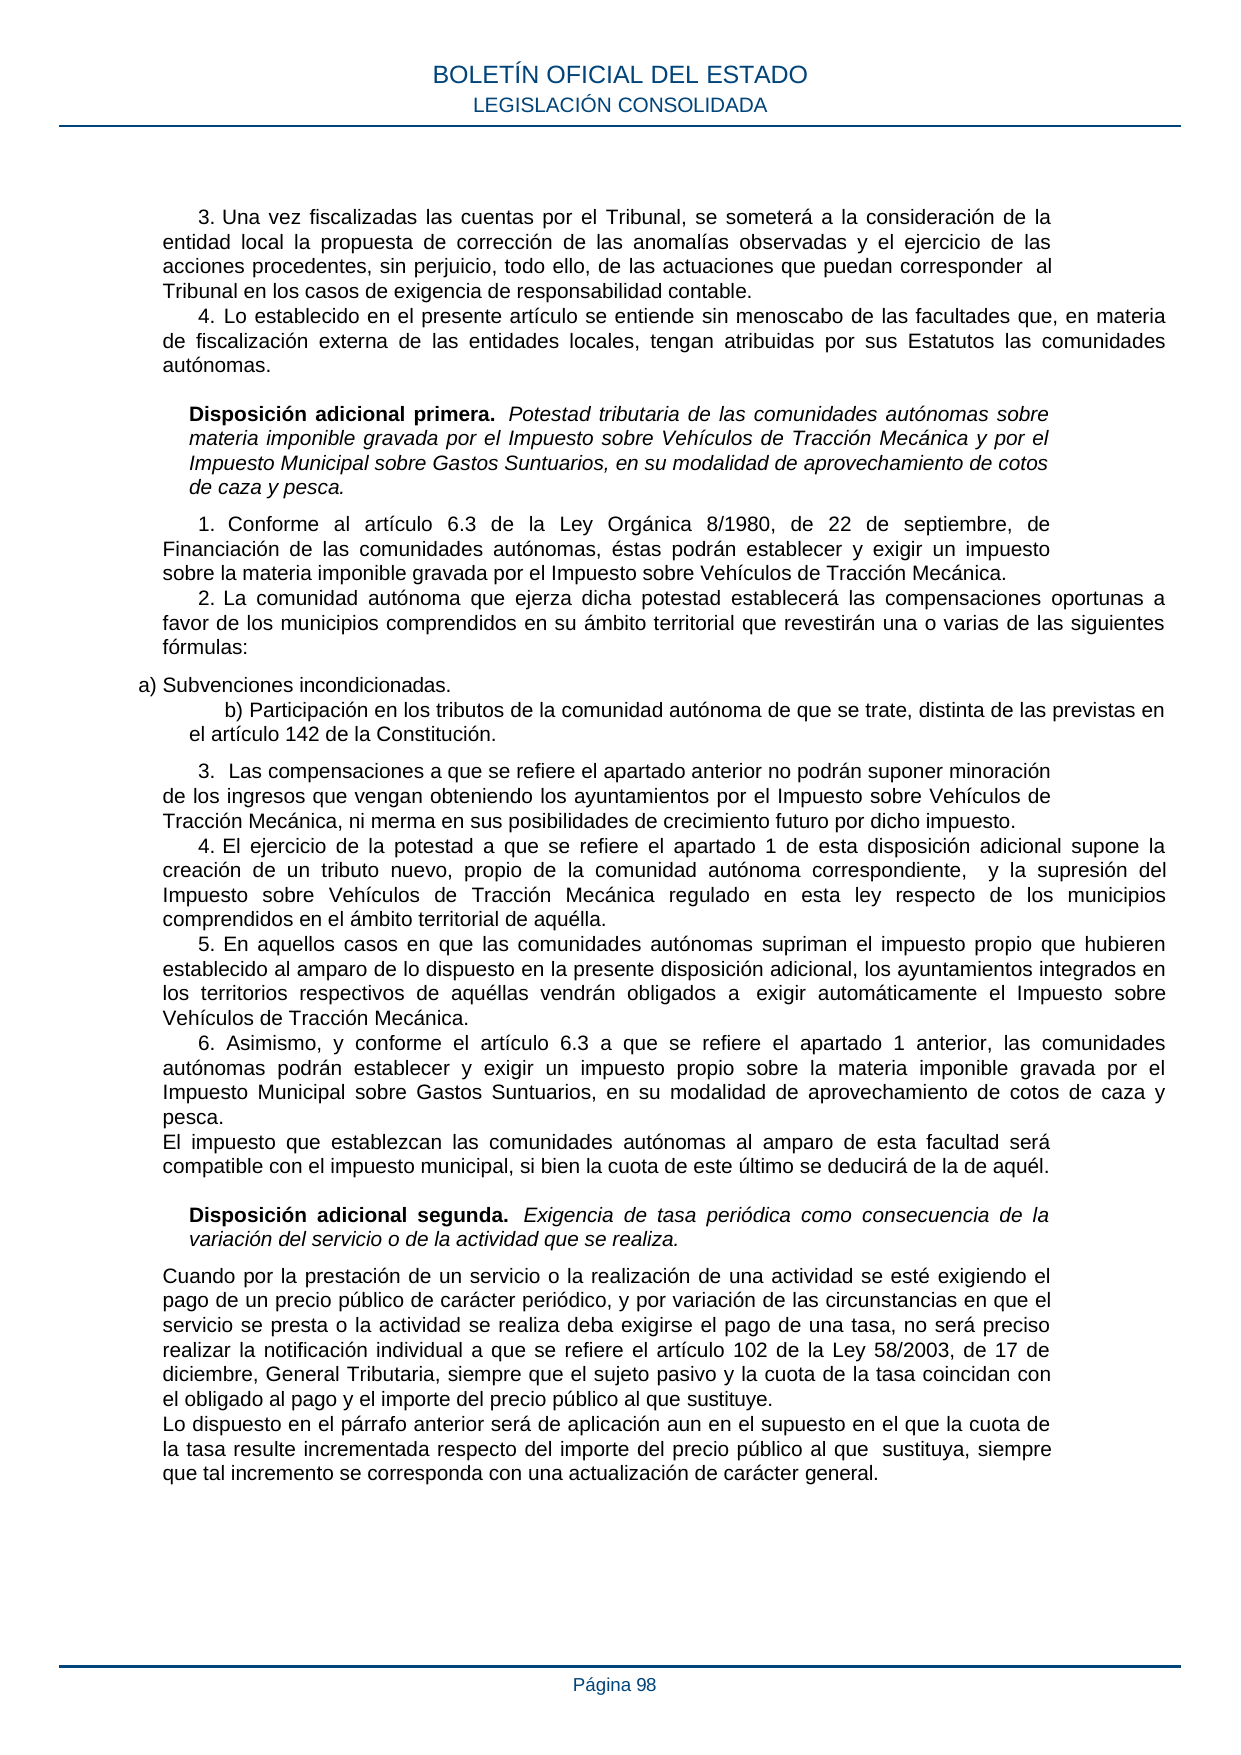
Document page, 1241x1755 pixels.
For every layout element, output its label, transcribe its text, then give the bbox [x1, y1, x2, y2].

text Disposición adicional primera. Potestad tributaria de las comunidades autónomas sobre materia imponible gravada por el Impuesto sobre Vehículos de Tracción Mecánica y por el Impuesto Municipal sobre Gastos Suntuarios, en su modalidad de aprovechamiento de cotos de caza y pesca. [189, 401, 1052, 499]
list Conforme al artículo 6.3 de la Ley Orgánica 8/1980, de 22 de septiembre, de Financiación de las comunidades autónomas, éstas podrán establecer y exigir un impuesto sobre la materia imponible gravada por el Impuesto sobre Vehículos de Tracción Mecánica. [162, 512, 1052, 585]
list En aquellos casos en que las comunidades autónomas supriman el impuesto propio que hubieren establecido al amparo de lo dispuesto en la presente disposición adicional, los ayuntamientos integrados en los territorios respectivos de aquéllas vendrán obligados a exigir automáticamente el Impuesto sobre Vehículos de Tracción Mecánica. [162, 932, 1167, 1030]
text Lo dispuesto en el párrafo anterior será de aplicación aun en el supuesto en el que la cuota de la tasa resulte incrementada respecto del importe del precio público al que sustituya, siempre que tal incremento se corresponda con una actualización de carácter general. [162, 1412, 1052, 1485]
list Asimismo, y conforme el artículo 6.3 a que se refiere el apartado 1 anterior, las comunidades autónomas podrán establecer y exigir un impuesto propio sobre la materia imponible gravada por el Impuesto Municipal sobre Gastos Suntuarios, en su modalidad de aprovechamiento de cotos de caza y pesca. [162, 1031, 1167, 1128]
text Cuando por la prestación de un servicio o la realización de una actividad se esté exigiendo el pago de un precio público de carácter periódico, y por variación de las circunstancias en que el servicio se presta o la actividad se realiza deba exigirse el pago de una tasa, no será preciso realizar la notificación individual a que se refiere el artículo 102 de la Ley 58/2003, de 17 de diciembre, General Tributaria, siempre que el sujeto pasivo y la cuota de la tasa coincidan con el obligado al pago y el importe del precio público al que sustituye. [162, 1264, 1052, 1411]
list Una vez fiscalizadas las cuentas por el Tribunal, se someterá a la consideración de la entidad local la propuesta de corrección de las anomalías observadas y el ejercicio de las acciones procedentes, sin perjuicio, todo ello, de las actuaciones que puedan corresponder al Tribunal en los casos de exigencia de responsabilidad contable. [162, 205, 1052, 303]
list Lo establecido en el presente artículo se entiende sin menoscabo de las facultades que, en materia de fiscalización externa de las entidades locales, tengan atribuidas por sus Estatutos las comunidades autónomas. [162, 304, 1167, 377]
list La comunidad autónoma que ejerza dicha potestad establecerá las compensaciones oportunas a favor de los municipios comprendidos en su ámbito territorial que revestirán una o varias de las siguientes fórmulas: [162, 586, 1167, 659]
text Disposición adicional segunda. Exigencia de tasa periódica como consecuencia de la variación del servicio o de la actividad que se realiza. [189, 1202, 1052, 1251]
list Subvenciones incondicionadas. [138, 672, 1167, 696]
text El impuesto que establezcan las comunidades autónomas al amparo de esta facultad será compatible con el impuesto municipal, si bien la cuota de este último se deducirá de la de aquél. [162, 1129, 1052, 1178]
list Las compensaciones a que se refiere el apartado anterior no podrán suponer minoración de los ingresos que vengan obteniendo los ayuntamientos por el Impuesto sobre Vehículos de Tracción Mecánica, ni merma en sus posibilidades de crecimiento futuro por dicho impuesto. [162, 759, 1052, 832]
list Participación en los tributos de la comunidad autónoma de que se trate, distinta de las previstas en el artículo 142 de la Constitución. [189, 697, 1167, 746]
list El ejercicio de la potestad a que se refiere el apartado 1 de esta disposición adicional supone la creación de un tributo nuevo, propio de la comunidad autónoma correspondiente, y la supresión del Impuesto sobre Vehículos de Tracción Mecánica regulado en esta ley respecto de los municipios comprendidos en el ámbito territorial de aquélla. [162, 833, 1167, 931]
